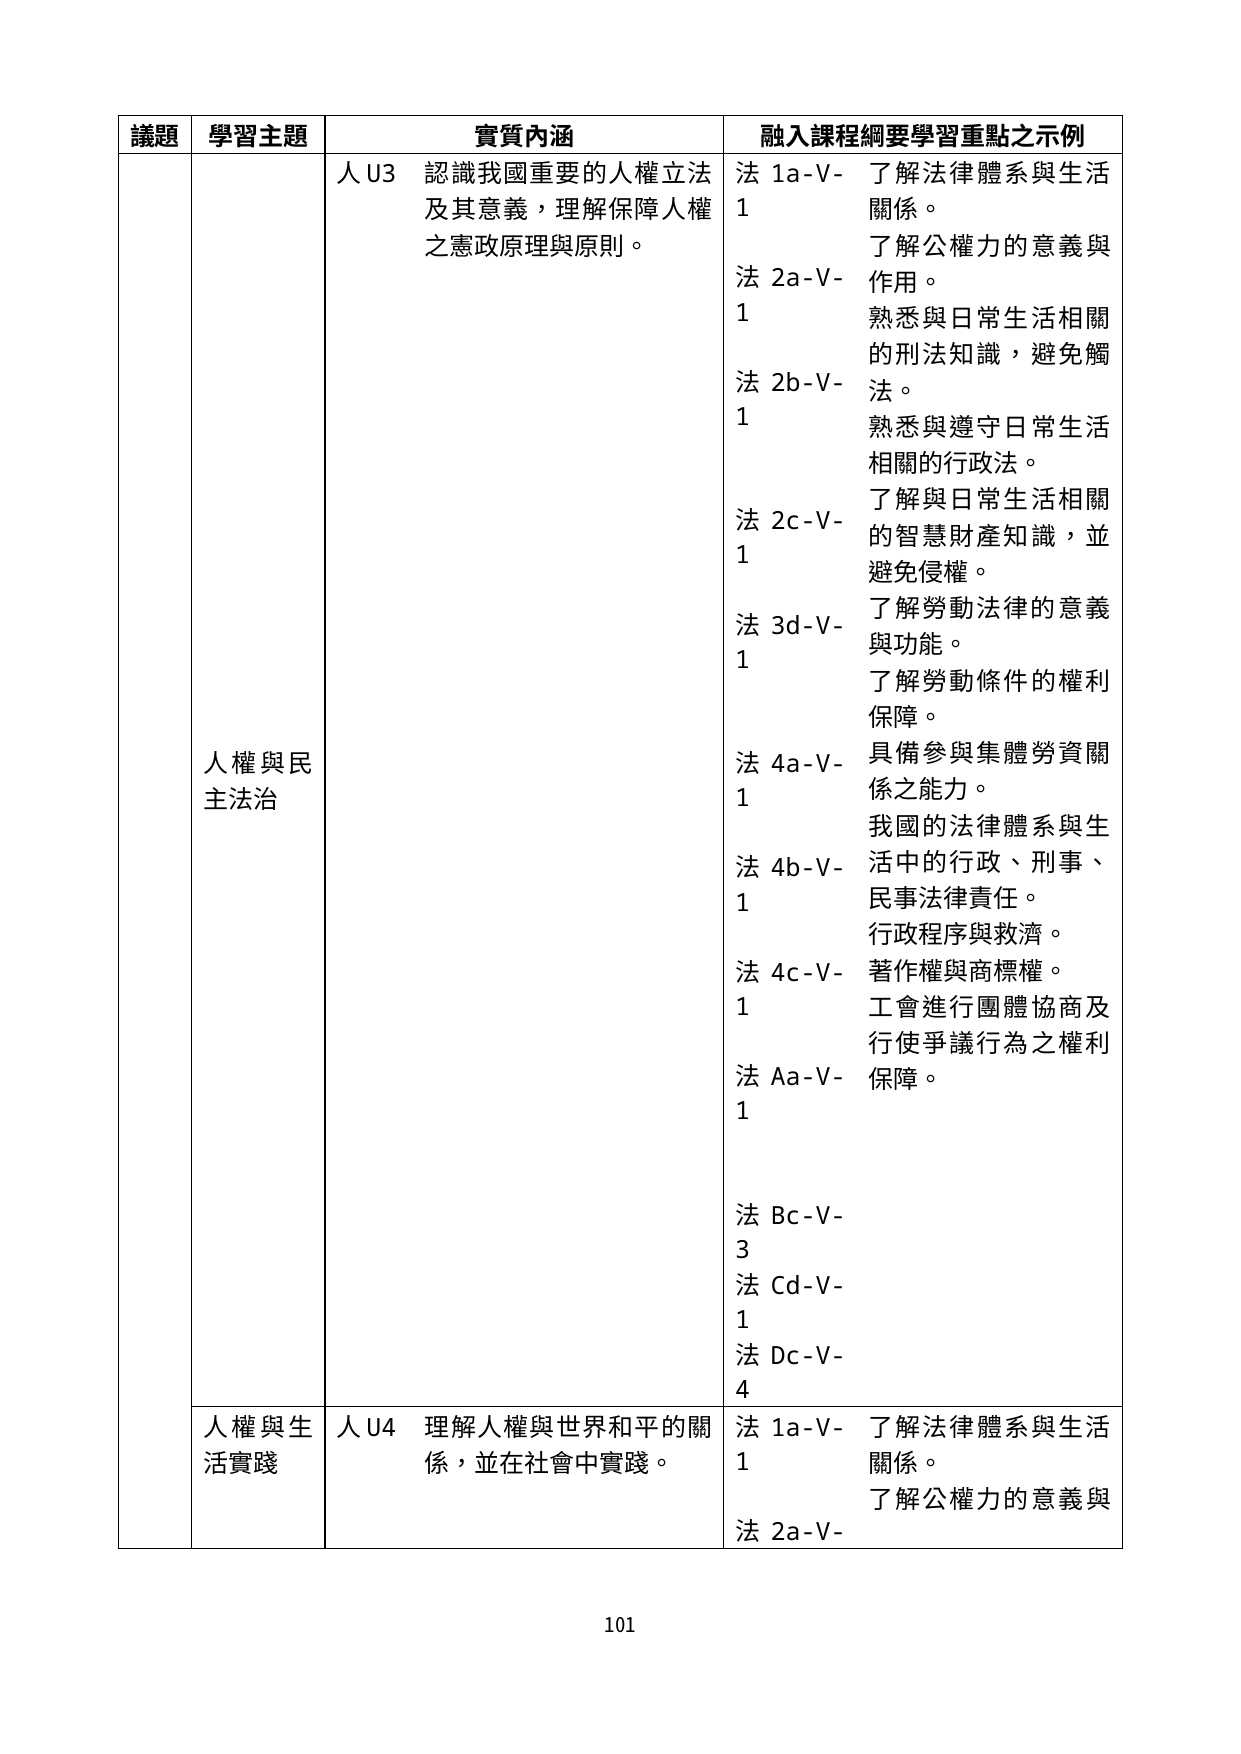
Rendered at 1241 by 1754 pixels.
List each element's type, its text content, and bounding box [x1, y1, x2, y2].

table_header 議題 [119, 116, 191, 152]
table_cell 人權與生活實踐 [192, 1407, 324, 1548]
table_cell [119, 154, 191, 1548]
table_cell 理解人權與世界和平的關係，並在社會中實踐。 [413, 1407, 723, 1548]
table_cell 法1a-V-1 法2a-V- [724, 1407, 857, 1548]
table_header 融入課程綱要學習重點之示例 [724, 116, 1122, 152]
table_cell 法1a-V-1 法2a-V-1 法2b-V-1 法2c-V-1 法3d-V-1 法4a-V-1 法4b-V-1 法4c-V-1 法Aa-V-1 法Bc-V-3 法Cd-V-1 法Dc-V-4 [724, 154, 857, 1406]
table_cell 人U3 [326, 154, 413, 1406]
table_header 實質內涵 [326, 116, 723, 152]
table_cell 人權與民主法治 [192, 154, 324, 1406]
table_header 學習主題 [192, 116, 324, 152]
table_cell 了解法律體系與生活關係。 了解公權力的意義與 [857, 1407, 1122, 1548]
table_cell 人U4 [326, 1407, 413, 1548]
table_cell 認識我國重要的人權立法及其意義，理解保障人權之憲政原理與原則。 [413, 154, 723, 1406]
table_cell 了解法律體系與生活關係。 了解公權力的意義與作用。 熟悉與日常生活相關的刑法知識，避免觸法。 熟悉與遵守日常生活相關的行政法。 了解與日常生活相關的智慧財產知識，並避免侵權。 了解勞動法律的意義與功能。 了解勞動條件的權利保障。 具備參與集體勞資關係之能力。 我國的法律體系與生活中的行政、刑事、民事法律責任。 行政程序與救濟。 著作權與商標權。 工會進行團體協商及行使爭議行為之權利保障。 [857, 154, 1122, 1406]
